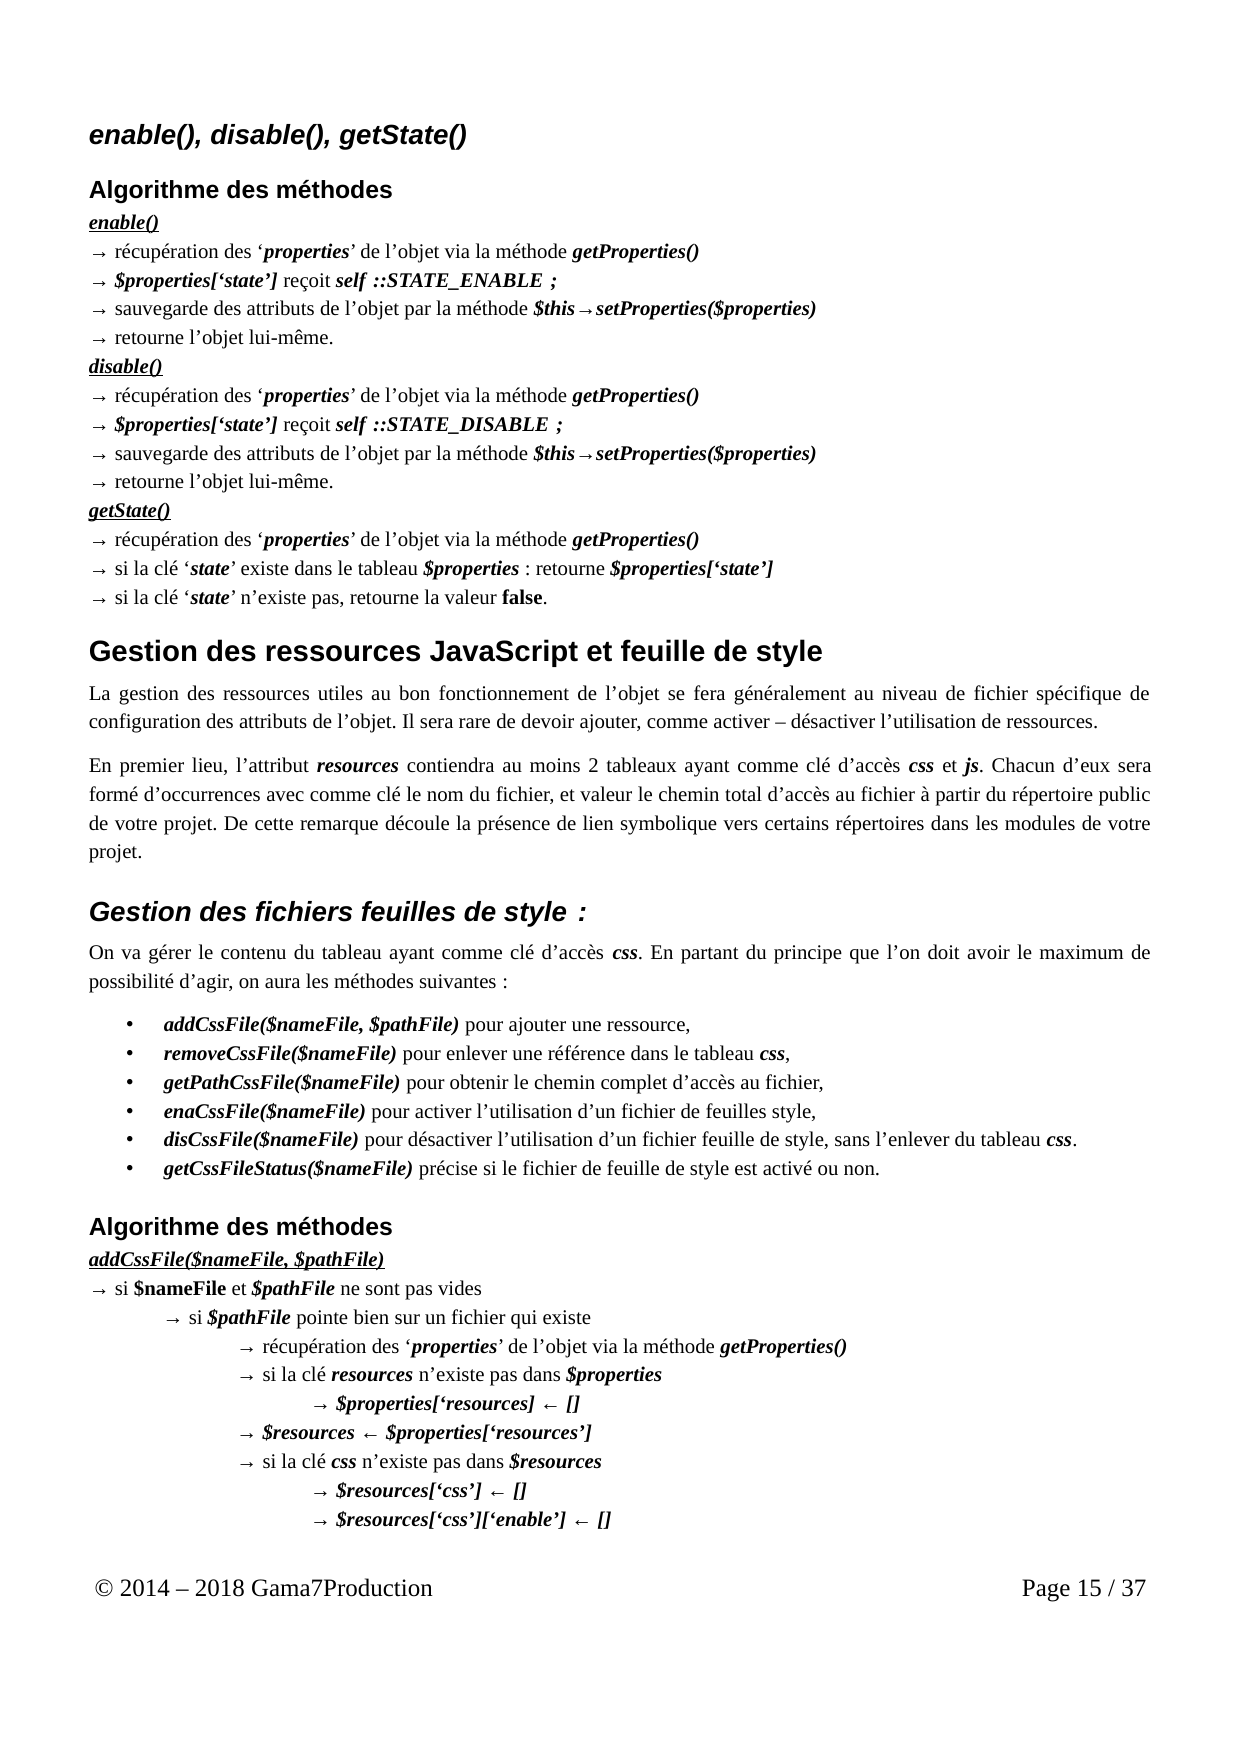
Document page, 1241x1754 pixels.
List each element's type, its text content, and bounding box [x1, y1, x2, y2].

subtitle enable(), disable(), getState() [88, 118, 1152, 150]
subtitle Gestion des ressources JavaScript et feuille de style [88, 634, 1152, 668]
subtitle Gestion des fichiers feuilles de style : [88, 895, 1152, 927]
list getPathCssFile($nameFile) pour obtenir le chemin complet d’accès au fichier, [126, 1070, 1152, 1094]
text addCssFile($nameFile, $pathFile) [88, 1247, 1152, 1271]
text → si la clé ‘state’ n’existe pas, retourne la valeur false. [88, 585, 1152, 609]
text → $resources[‘css’] ← [] [236, 1478, 1152, 1502]
text → $resources ← $properties[‘resources’] [236, 1420, 1152, 1444]
text → récupération des ‘properties’ de l’objet via la méthode getProperties() [88, 239, 1152, 263]
list enaCssFile($nameFile) pour activer l’utilisation d’un fichier de feuilles style, [126, 1098, 1152, 1123]
text disable() [88, 354, 1152, 378]
text La gestion des ressources utiles au bon fonctionnement de l’objet se fera généralement au niveau de fichier spécifique de configuration des attributs de l’objet. Il sera rare de devoir ajouter, comme activer – désactiver l’utilisation de ressources. [88, 681, 1152, 733]
text getState() [88, 498, 1152, 522]
text → $properties[‘state’] reçoit self ::STATE_DISABLE ; [88, 412, 1152, 436]
text → $resources[‘css’][‘enable’] ← [] [236, 1507, 1152, 1531]
text → si la clé resources n’existe pas dans $properties [236, 1362, 1152, 1386]
subtitle Algorithme des méthodes [88, 1212, 1152, 1241]
text → $properties[‘resources] ← [] [236, 1391, 1152, 1415]
text → récupération des ‘properties’ de l’objet via la méthode getProperties() [88, 383, 1152, 407]
text enable() [88, 210, 1152, 234]
text → si la clé ‘state’ existe dans le tableau $properties : retourne $properties[‘state’] [88, 556, 1152, 580]
list disCssFile($nameFile) pour désactiver l’utilisation d’un fichier feuille de style, sans l’enlever du tableau css. [126, 1127, 1152, 1151]
text → sauvegarde des attributs de l’objet par la méthode $this→setProperties($properties) [88, 296, 1152, 320]
text → $properties[‘state’] reçoit self ::STATE_ENABLE ; [88, 267, 1152, 292]
list addCssFile($nameFile, $pathFile) pour ajouter une ressource, [126, 1012, 1152, 1036]
text → sauvegarde des attributs de l’objet par la méthode $this→setProperties($properties) [88, 441, 1152, 465]
list getCssFileStatus($nameFile) précise si le fichier de feuille de style est activé ou non. [126, 1156, 1152, 1180]
text → retourne l’objet lui-même. [88, 325, 1152, 349]
list removeCssFile($nameFile) pour enlever une référence dans le tableau css, [126, 1041, 1152, 1065]
text → si $pathFile pointe bien sur un fichier qui existe [88, 1305, 1152, 1329]
text On va gérer le contenu du tableau ayant comme clé d’accès css. En partant du principe que l’on doit avoir le maximum de possibilité d’agir, on aura les méthodes suivantes : [88, 940, 1152, 993]
text → si $nameFile et $pathFile ne sont pas vides [88, 1276, 1152, 1300]
text En premier lieu, l’attribut resources contiendra au moins 2 tableaux ayant comme clé d’accès css et js. Chacun d’eux sera formé d’occurrences avec comme clé le nom du fichier, et valeur le chemin total d’accès au fichier à partir du répertoire public de votre projet. De cette remarque découle la présence de lien symbolique vers certains répertoires dans les modules de votre projet. [88, 753, 1152, 863]
subtitle Algorithme des méthodes [88, 175, 1152, 203]
text → récupération des ‘properties’ de l’objet via la méthode getProperties() [88, 527, 1152, 551]
text → si la clé css n’existe pas dans $resources [236, 1449, 1152, 1473]
text → retourne l’objet lui-même. [88, 469, 1152, 493]
text → récupération des ‘properties’ de l’objet via la méthode getProperties() [88, 1333, 1152, 1358]
